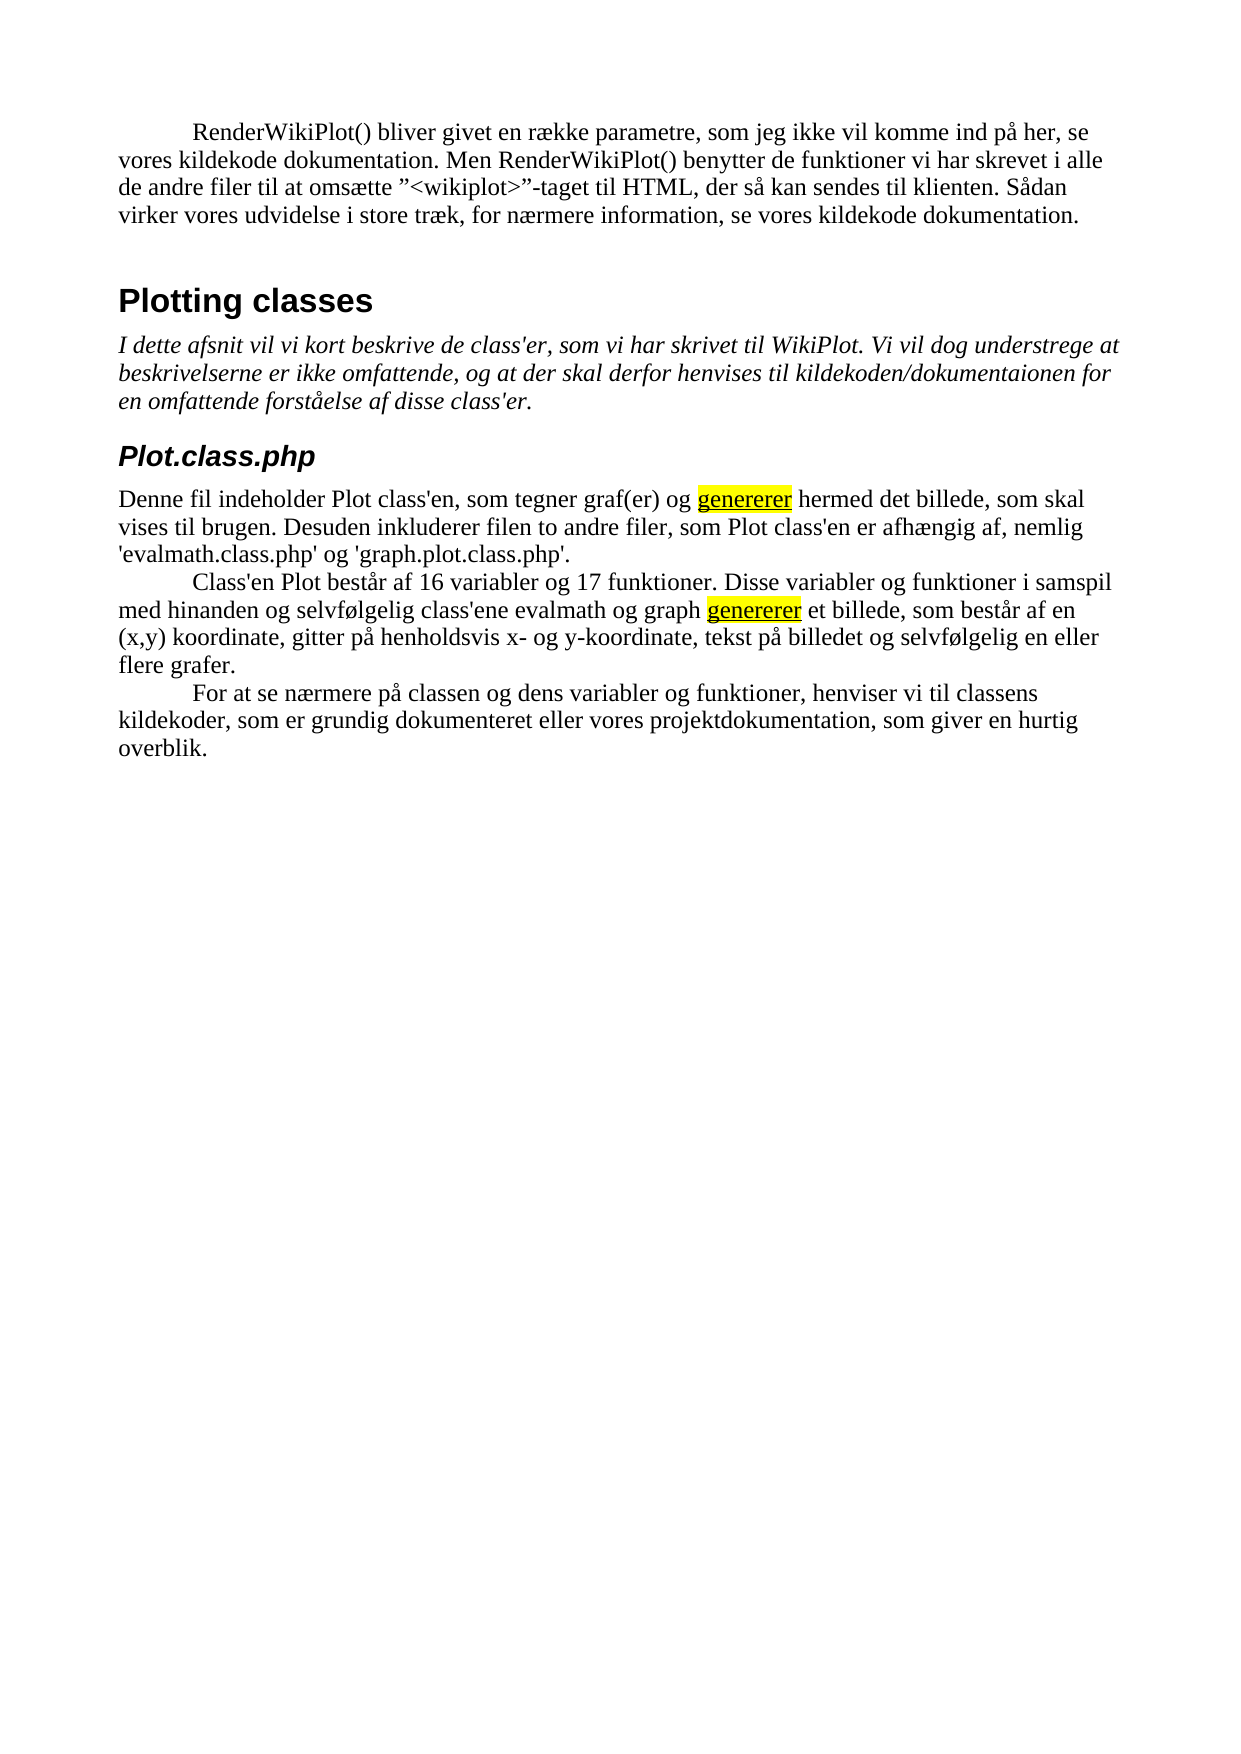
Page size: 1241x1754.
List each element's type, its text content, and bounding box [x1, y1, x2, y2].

text I dette afsnit vil vi kort beskrive de class'er, som vi har skrivet til WikiPlot. Vi vil dog understrege at beskrivelserne er ikke omfattende, og at der skal derfor henvises til kildekoden/dokumentaionen for en omfattende forståelse af disse class'er. [118, 332, 1122, 415]
subtitle Plotting classes [118, 282, 1122, 319]
subtitle Plot.class.php [118, 440, 1122, 472]
text Denne fil indeholder Plot class'en, som tegner graf(er) og genererer hermed det billede, som skal vises til brugen. Desuden inkluderer filen to andre filer, som Plot class'en er afhængig af, nemlig 'evalmath.class.php' og 'graph.plot.class.php'. [118, 485, 1122, 568]
text RenderWikiPlot() bliver givet en række parametre, som jeg ikke vil komme ind på her, se vores kildekode dokumentation. Men RenderWikiPlot() benytter de funktioner vi har skrevet i alle de andre filer til at omsætte ”<wikiplot>”-taget til HTML, der så kan sendes til klienten. Sådan virker vores udvidelse i store træk, for nærmere information, se vores kildekode dokumentation. [118, 118, 1122, 229]
text For at se nærmere på classen og dens variabler og funktioner, henviser vi til classens kildekoder, som er grundig dokumenteret eller vores projektdokumentation, som giver en hurtig overblik. [118, 679, 1122, 762]
text Class'en Plot består af 16 variabler og 17 funktioner. Disse variabler og funktioner i samspil med hinanden og selvfølgelig class'ene evalmath og graph genererer et billede, som består af en (x,y) koordinate, gitter på henholdsvis x- og y-koordinate, tekst på billedet og selvfølgelig en eller flere grafer. [118, 568, 1122, 679]
